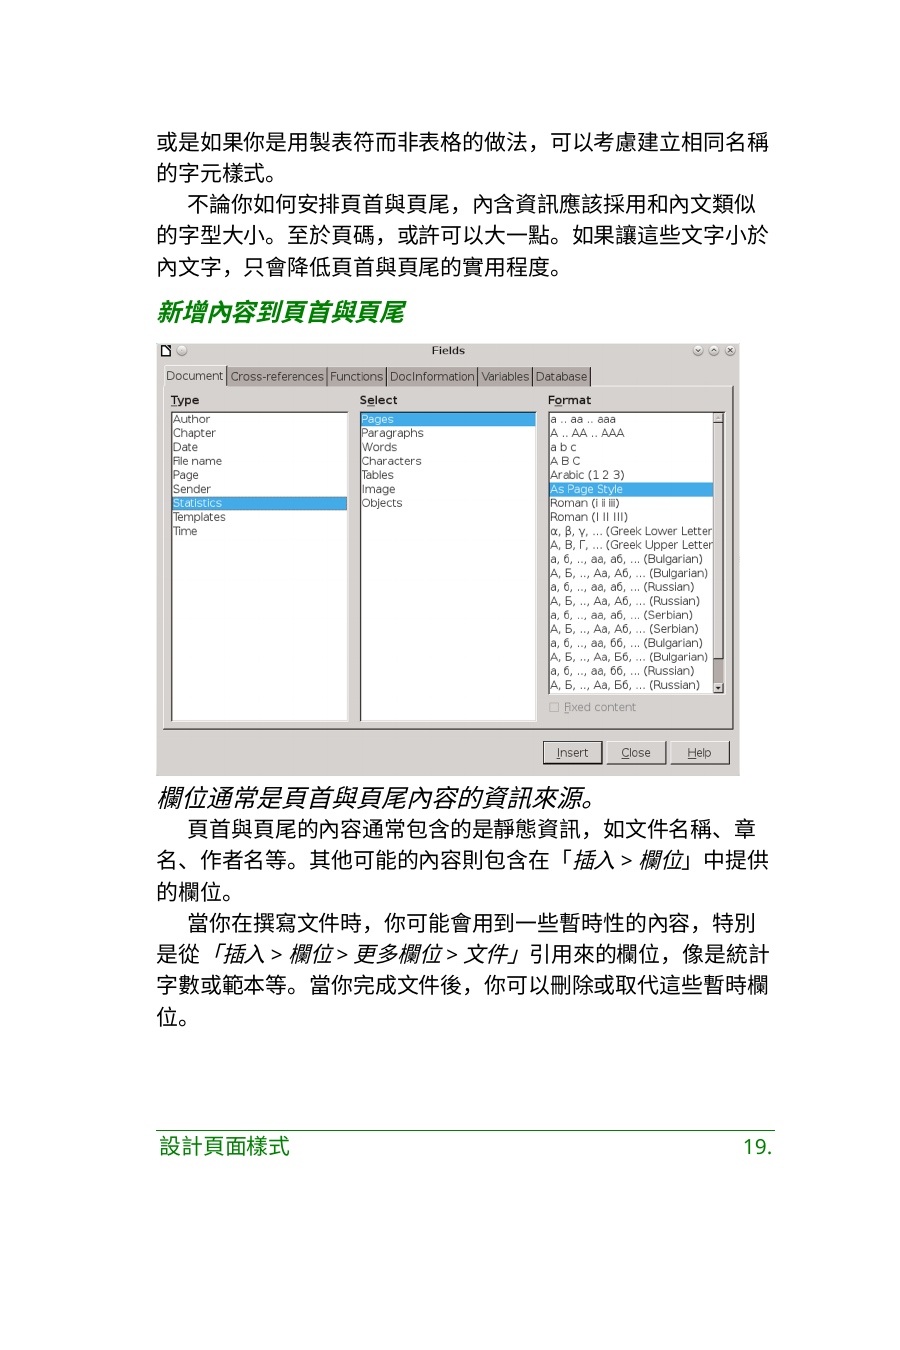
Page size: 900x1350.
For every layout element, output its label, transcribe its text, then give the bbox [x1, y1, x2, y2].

subtitle 新增內容到頁首與頁尾 [156, 297, 775, 328]
table_header [156, 344, 775, 777]
text 頁首與頁尾的內容通常包含的是靜態資訊，如文件名稱、章名、作者名等。其他可能的內容則包含在「插入 > 欄位」中提供的欄位。 [156, 812, 775, 906]
table_cell 欄位通常是頁首與頁尾內容的資訊來源。 [156, 777, 775, 812]
picture [156, 343, 740, 776]
text 或是如果你是用製表符而非表格的做法，可以考慮建立相同名稱的字元樣式。 [156, 125, 775, 187]
text 當你在撰寫文件時，你可能會用到一些暫時性的內容，特別是從「插入 > 欄位 > 更多欄位 > 文件」引用來的欄位，像是統計字數或範本等。當你完成文件後，你可以刪除或取代這些暫時欄位。 [156, 906, 775, 1031]
text 不論你如何安排頁首與頁尾，內含資訊應該採用和內文類似的字型大小。至於頁碼，或許可以大一點。如果讓這些文字小於內文字，只會降低頁首與頁尾的實用程度。 [156, 187, 775, 281]
